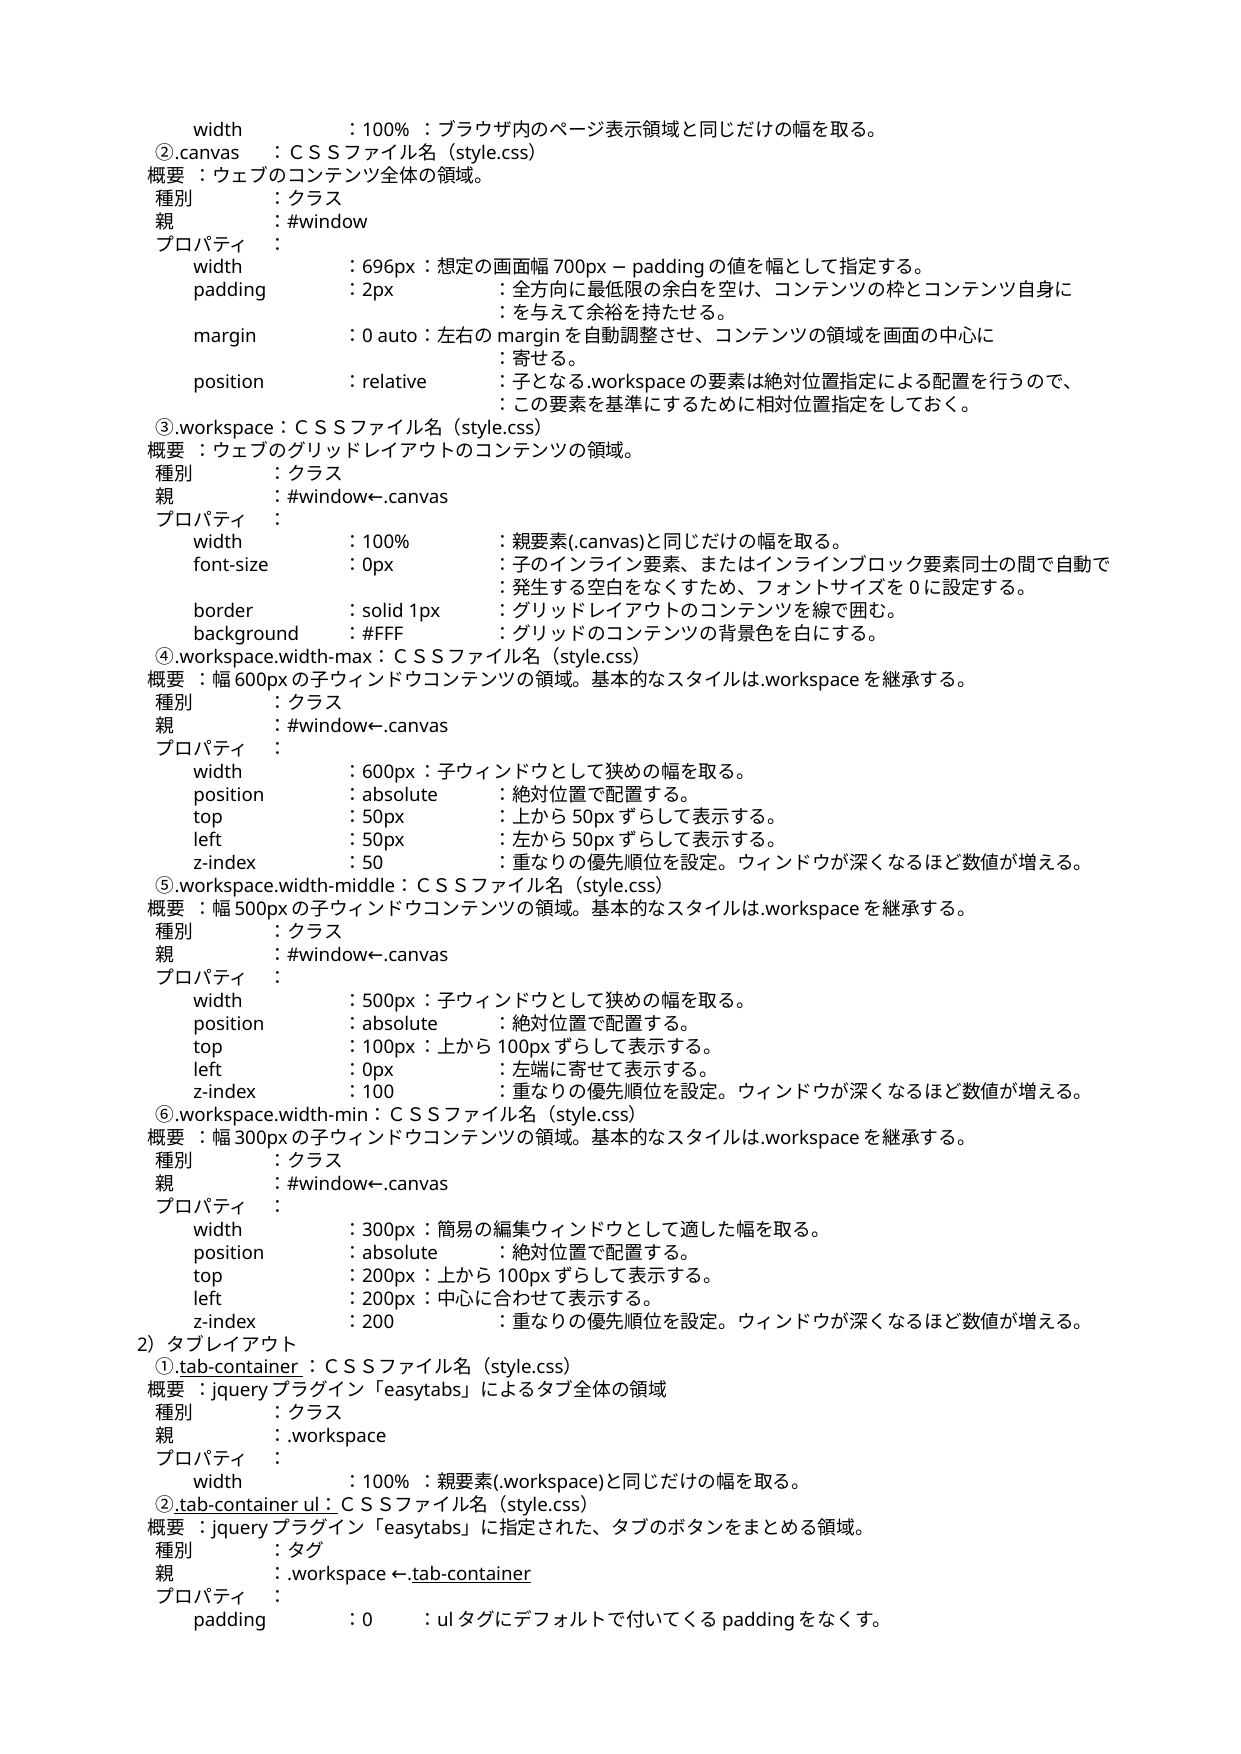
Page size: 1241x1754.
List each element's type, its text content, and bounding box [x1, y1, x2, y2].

text プロパティ ： [118, 508, 1122, 531]
text position ：absolute ：絶対位置で配置する。 [118, 1241, 1122, 1264]
text ：寄せる。 [118, 347, 1122, 370]
text ：この要素を基準にするために相対位置指定をしておく。 [118, 393, 1122, 416]
text 親 ：#window←.canvas [118, 1172, 1122, 1195]
text ①.tab-container ：ＣＳＳファイル名（style.css） [118, 1356, 1122, 1378]
text 種別 ：クラス [118, 920, 1122, 943]
text width ：100% ：親要素(.workspace)と同じだけの幅を取る。 [118, 1470, 1122, 1493]
text プロパティ ： [118, 1585, 1122, 1608]
text 親 ：.workspace [118, 1424, 1122, 1447]
text ②.canvas ：ＣＳＳファイル名（style.css） [118, 141, 1122, 164]
text ②.tab-container ul：ＣＳＳファイル名（style.css） [118, 1493, 1122, 1516]
text プロパティ ： [118, 1447, 1122, 1470]
text position ：relative ：子となる.workspaceの要素は絶対位置指定による配置を行うので、 [118, 370, 1122, 393]
text position ：absolute ：絶対位置で配置する。 [118, 1012, 1122, 1035]
text 種別 ：タグ [118, 1539, 1122, 1562]
text 親 ：#window←.canvas [118, 485, 1122, 508]
text 概要 ：幅600pxの子ウィンドウコンテンツの領域。基本的なスタイルは.workspaceを継承する。 [118, 668, 1122, 691]
text 2）タブレイアウト [118, 1333, 1122, 1356]
text width ：100% ：親要素(.canvas)と同じだけの幅を取る。 [118, 531, 1122, 553]
text 種別 ：クラス [118, 462, 1122, 485]
text background ：#FFF ：グリッドのコンテンツの背景色を白にする。 [118, 622, 1122, 645]
text 概要 ：ウェブのコンテンツ全体の領域。 [118, 164, 1122, 187]
text 種別 ：クラス [118, 1401, 1122, 1424]
text 概要 ：jqueryプラグイン「easytabs」に指定された、タブのボタンをまとめる領域。 [118, 1516, 1122, 1539]
text padding ：2px ：全方向に最低限の余白を空け、コンテンツの枠とコンテンツ自身に [118, 278, 1122, 301]
text width ：696px ：想定の画面幅700px − paddingの値を幅として指定する。 [118, 256, 1122, 278]
text font-size ：0px ：子のインライン要素、またはインラインブロック要素同士の間で自動で [118, 553, 1122, 576]
text z-index ：50 ：重なりの優先順位を設定。ウィンドウが深くなるほど数値が増える。 [118, 851, 1122, 874]
text 種別 ：クラス [118, 691, 1122, 714]
text border ：solid 1px ：グリッドレイアウトのコンテンツを線で囲む。 [118, 599, 1122, 622]
text width ：100% ：ブラウザ内のページ表示領域と同じだけの幅を取る。 [118, 118, 1122, 141]
text top ：100px ：上から100pxずらして表示する。 [118, 1035, 1122, 1058]
text left ：50px ：左から50pxずらして表示する。 [118, 828, 1122, 851]
text 概要 ：幅300pxの子ウィンドウコンテンツの領域。基本的なスタイルは.workspaceを継承する。 [118, 1126, 1122, 1149]
text left ：0px ：左端に寄せて表示する。 [118, 1058, 1122, 1081]
text ⑤.workspace.width-middle：ＣＳＳファイル名（style.css） [118, 874, 1122, 897]
text width ：300px ：簡易の編集ウィンドウとして適した幅を取る。 [118, 1218, 1122, 1241]
text margin ：0 auto ：左右のmarginを自動調整させ、コンテンツの領域を画面の中心に [118, 324, 1122, 347]
text 親 ：#window←.canvas [118, 714, 1122, 737]
text プロパティ ： [118, 737, 1122, 760]
text ：を与えて余裕を持たせる。 [118, 301, 1122, 324]
text ⑥.workspace.width-min：ＣＳＳファイル名（style.css） [118, 1103, 1122, 1126]
text width ：600px ：子ウィンドウとして狭めの幅を取る。 [118, 760, 1122, 783]
text ：発生する空白をなくすため、フォントサイズを0に設定する。 [118, 576, 1122, 599]
text z-index ：100 ：重なりの優先順位を設定。ウィンドウが深くなるほど数値が増える。 [118, 1081, 1122, 1103]
text z-index ：200 ：重なりの優先順位を設定。ウィンドウが深くなるほど数値が増える。 [118, 1310, 1122, 1333]
text position ：absolute ：絶対位置で配置する。 [118, 783, 1122, 806]
text 種別 ：クラス [118, 187, 1122, 210]
text padding ：0 ：ulタグにデフォルトで付いてくるpaddingをなくす。 [118, 1608, 1122, 1631]
text left ：200px ：中心に合わせて表示する。 [118, 1287, 1122, 1310]
text width ：500px ：子ウィンドウとして狭めの幅を取る。 [118, 989, 1122, 1012]
text 概要 ：幅500pxの子ウィンドウコンテンツの領域。基本的なスタイルは.workspaceを継承する。 [118, 897, 1122, 920]
text ③.workspace：ＣＳＳファイル名（style.css） [118, 416, 1122, 439]
text ④.workspace.width-max：ＣＳＳファイル名（style.css） [118, 645, 1122, 668]
text プロパティ ： [118, 233, 1122, 256]
text 種別 ：クラス [118, 1149, 1122, 1172]
text 概要 ：jqueryプラグイン「easytabs」によるタブ全体の領域 [118, 1378, 1122, 1401]
text 概要 ：ウェブのグリッドレイアウトのコンテンツの領域。 [118, 439, 1122, 462]
text プロパティ ： [118, 966, 1122, 989]
text 親 ：#window [118, 210, 1122, 233]
text 親 ：.workspace ←.tab-container [118, 1562, 1122, 1585]
text top ：50px ：上から50pxずらして表示する。 [118, 806, 1122, 828]
text プロパティ ： [118, 1195, 1122, 1218]
text 親 ：#window←.canvas [118, 943, 1122, 966]
text top ：200px ：上から100pxずらして表示する。 [118, 1264, 1122, 1287]
